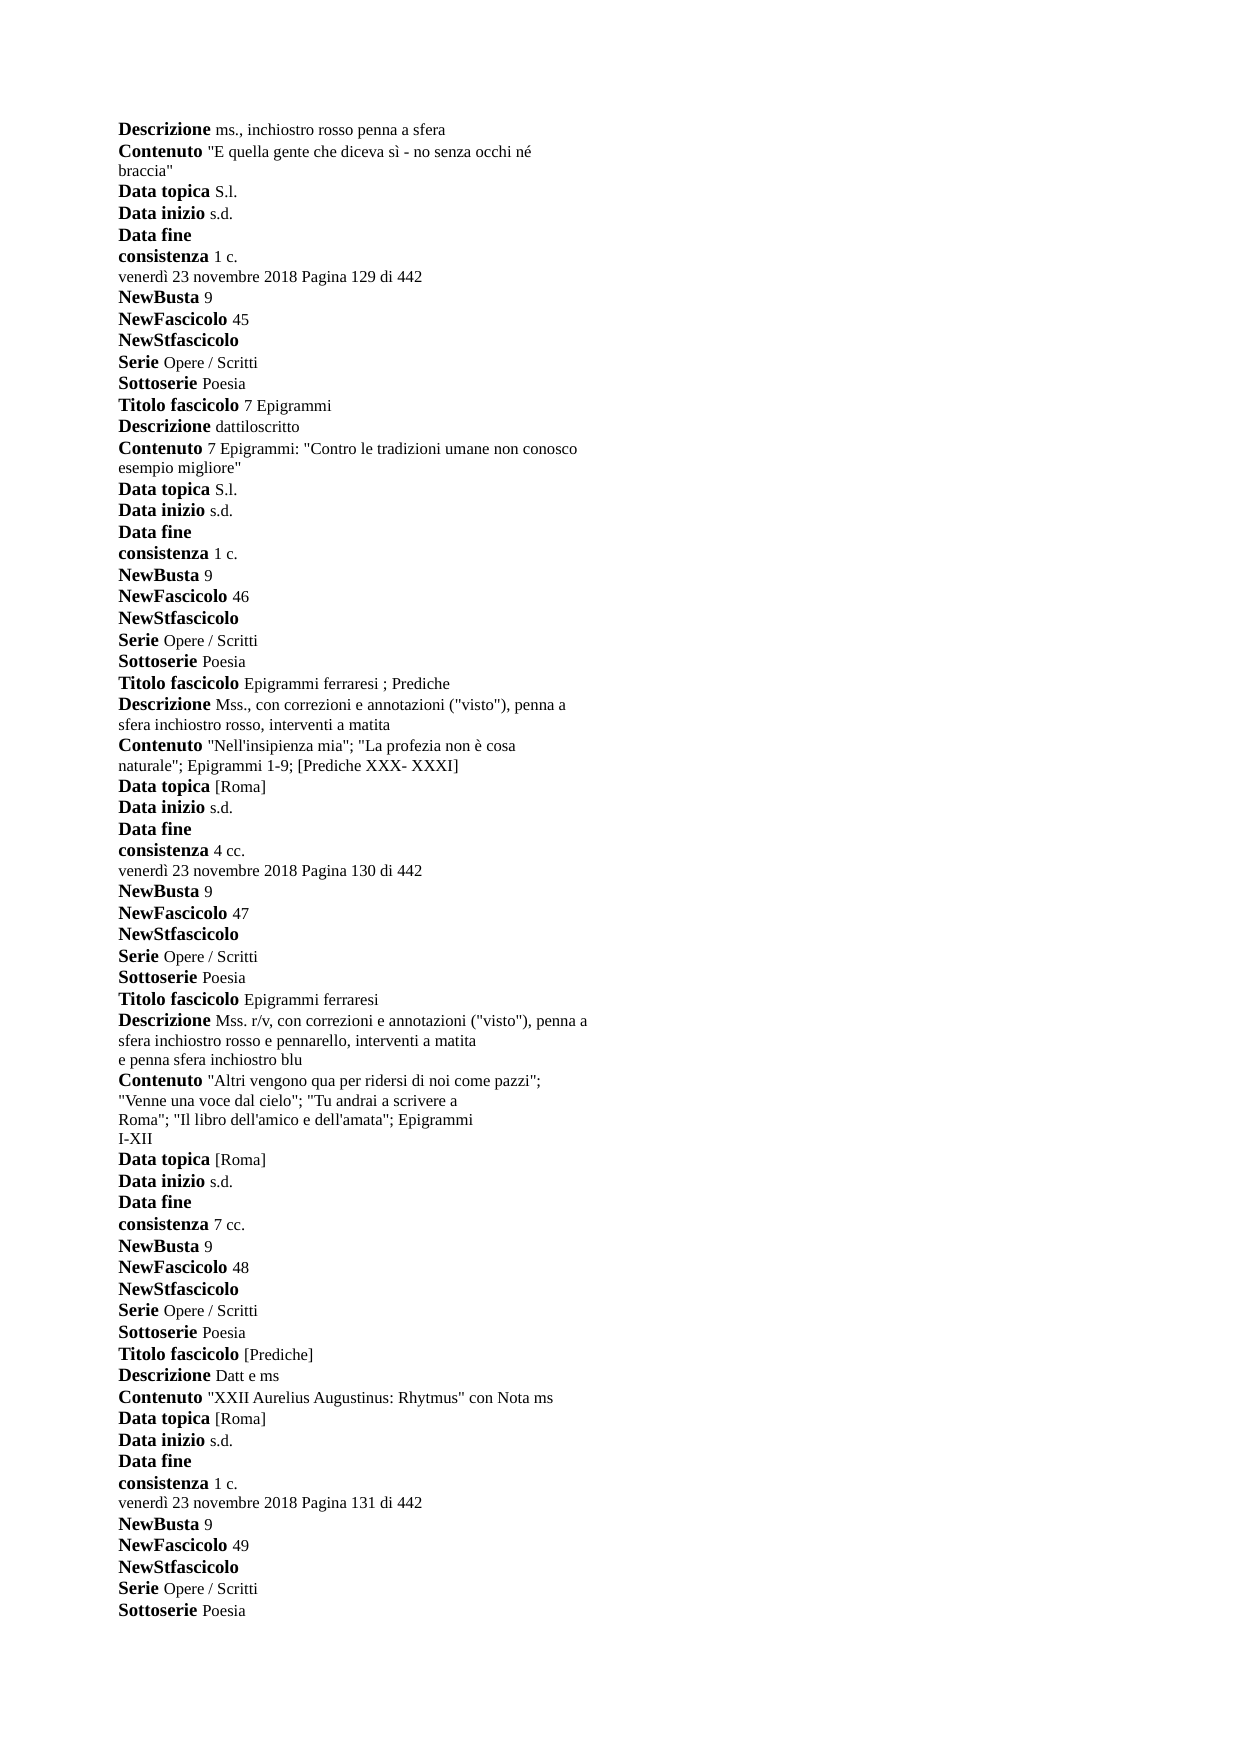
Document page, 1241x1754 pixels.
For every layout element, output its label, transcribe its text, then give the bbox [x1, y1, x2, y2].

text NewStfascicolo [118, 1556, 1122, 1577]
text Contenuto "XXII Aurelius Augustinus: Rhytmus" con Nota ms [118, 1386, 1122, 1407]
text Sottoserie Poesia [118, 966, 1122, 988]
text consistenza 7 cc. [118, 1213, 1122, 1234]
text Data inizio s.d. [118, 202, 1122, 223]
text venerdì 23 novembre 2018 Pagina 129 di 442 [118, 267, 1122, 286]
text e penna sfera inchiostro blu [118, 1050, 1122, 1069]
text Descrizione Mss., con correzioni e annotazioni ("visto"), penna a [118, 693, 1122, 715]
text Roma"; "Il libro dell'amico e dell'amata"; Epigrammi [118, 1110, 1122, 1129]
text Titolo fascicolo [Prediche] [118, 1342, 1122, 1364]
text "Venne una voce dal cielo"; "Tu andrai a scrivere a [118, 1091, 1122, 1110]
text Descrizione dattiloscritto [118, 415, 1122, 437]
text braccia" [118, 161, 1122, 180]
text Serie Opere / Scritti [118, 945, 1122, 966]
text Sottoserie Poesia [118, 650, 1122, 672]
text NewFascicolo 45 [118, 307, 1122, 329]
text sfera inchiostro rosso e pennarello, interventi a matita [118, 1031, 1122, 1050]
text Data topica [Roma] [118, 1148, 1122, 1170]
text Data inizio s.d. [118, 1429, 1122, 1450]
text Data topica [Roma] [118, 1407, 1122, 1429]
text esempio migliore" [118, 458, 1122, 477]
text NewBusta 9 [118, 880, 1122, 902]
text Titolo fascicolo 7 Epigrammi [118, 394, 1122, 415]
text NewStfascicolo [118, 329, 1122, 351]
text Serie Opere / Scritti [118, 1299, 1122, 1321]
text Data topica [Roma] [118, 774, 1122, 796]
text consistenza 1 c. [118, 245, 1122, 267]
text NewFascicolo 46 [118, 585, 1122, 607]
text consistenza 1 c. [118, 542, 1122, 564]
text NewBusta 9 [118, 1512, 1122, 1534]
text consistenza 4 cc. [118, 839, 1122, 861]
text Data inizio s.d. [118, 499, 1122, 521]
text Data topica S.l. [118, 180, 1122, 202]
text Contenuto "Altri vengono qua per ridersi di noi come pazzi"; [118, 1069, 1122, 1091]
text Data fine [118, 521, 1122, 542]
text Data inizio s.d. [118, 796, 1122, 818]
text NewFascicolo 48 [118, 1256, 1122, 1278]
text Contenuto 7 Epigrammi: "Contro le tradizioni umane non conosco [118, 437, 1122, 458]
text Serie Opere / Scritti [118, 351, 1122, 372]
text Data topica S.l. [118, 477, 1122, 499]
text NewStfascicolo [118, 1278, 1122, 1299]
text NewBusta 9 [118, 286, 1122, 307]
text NewFascicolo 49 [118, 1534, 1122, 1556]
text Data inizio s.d. [118, 1170, 1122, 1191]
text Contenuto "E quella gente che diceva sì - no senza occhi né [118, 140, 1122, 161]
text venerdì 23 novembre 2018 Pagina 130 di 442 [118, 861, 1122, 880]
text Serie Opere / Scritti [118, 628, 1122, 650]
text consistenza 1 c. [118, 1472, 1122, 1493]
text Data fine [118, 1450, 1122, 1472]
text Sottoserie Poesia [118, 1599, 1122, 1620]
text NewBusta 9 [118, 564, 1122, 585]
text venerdì 23 novembre 2018 Pagina 131 di 442 [118, 1493, 1122, 1512]
text Titolo fascicolo Epigrammi ferraresi [118, 988, 1122, 1009]
text Sottoserie Poesia [118, 1321, 1122, 1342]
text Descrizione Datt e ms [118, 1364, 1122, 1386]
text Titolo fascicolo Epigrammi ferraresi ; Prediche [118, 672, 1122, 693]
text sfera inchiostro rosso, interventi a matita [118, 715, 1122, 734]
text NewFascicolo 47 [118, 902, 1122, 923]
text Data fine [118, 818, 1122, 839]
text Data fine [118, 223, 1122, 245]
text Descrizione ms., inchiostro rosso penna a sfera [118, 118, 1122, 140]
text Data fine [118, 1191, 1122, 1213]
text Sottoserie Poesia [118, 372, 1122, 394]
text NewBusta 9 [118, 1234, 1122, 1256]
text Contenuto "Nell'insipienza mia"; "La profezia non è cosa [118, 734, 1122, 755]
text NewStfascicolo [118, 607, 1122, 628]
text NewStfascicolo [118, 923, 1122, 945]
text Descrizione Mss. r/v, con correzioni e annotazioni ("visto"), penna a [118, 1009, 1122, 1031]
text Serie Opere / Scritti [118, 1577, 1122, 1599]
text I-XII [118, 1129, 1122, 1148]
text naturale"; Epigrammi 1-9; [Prediche XXX- XXXI] [118, 755, 1122, 774]
